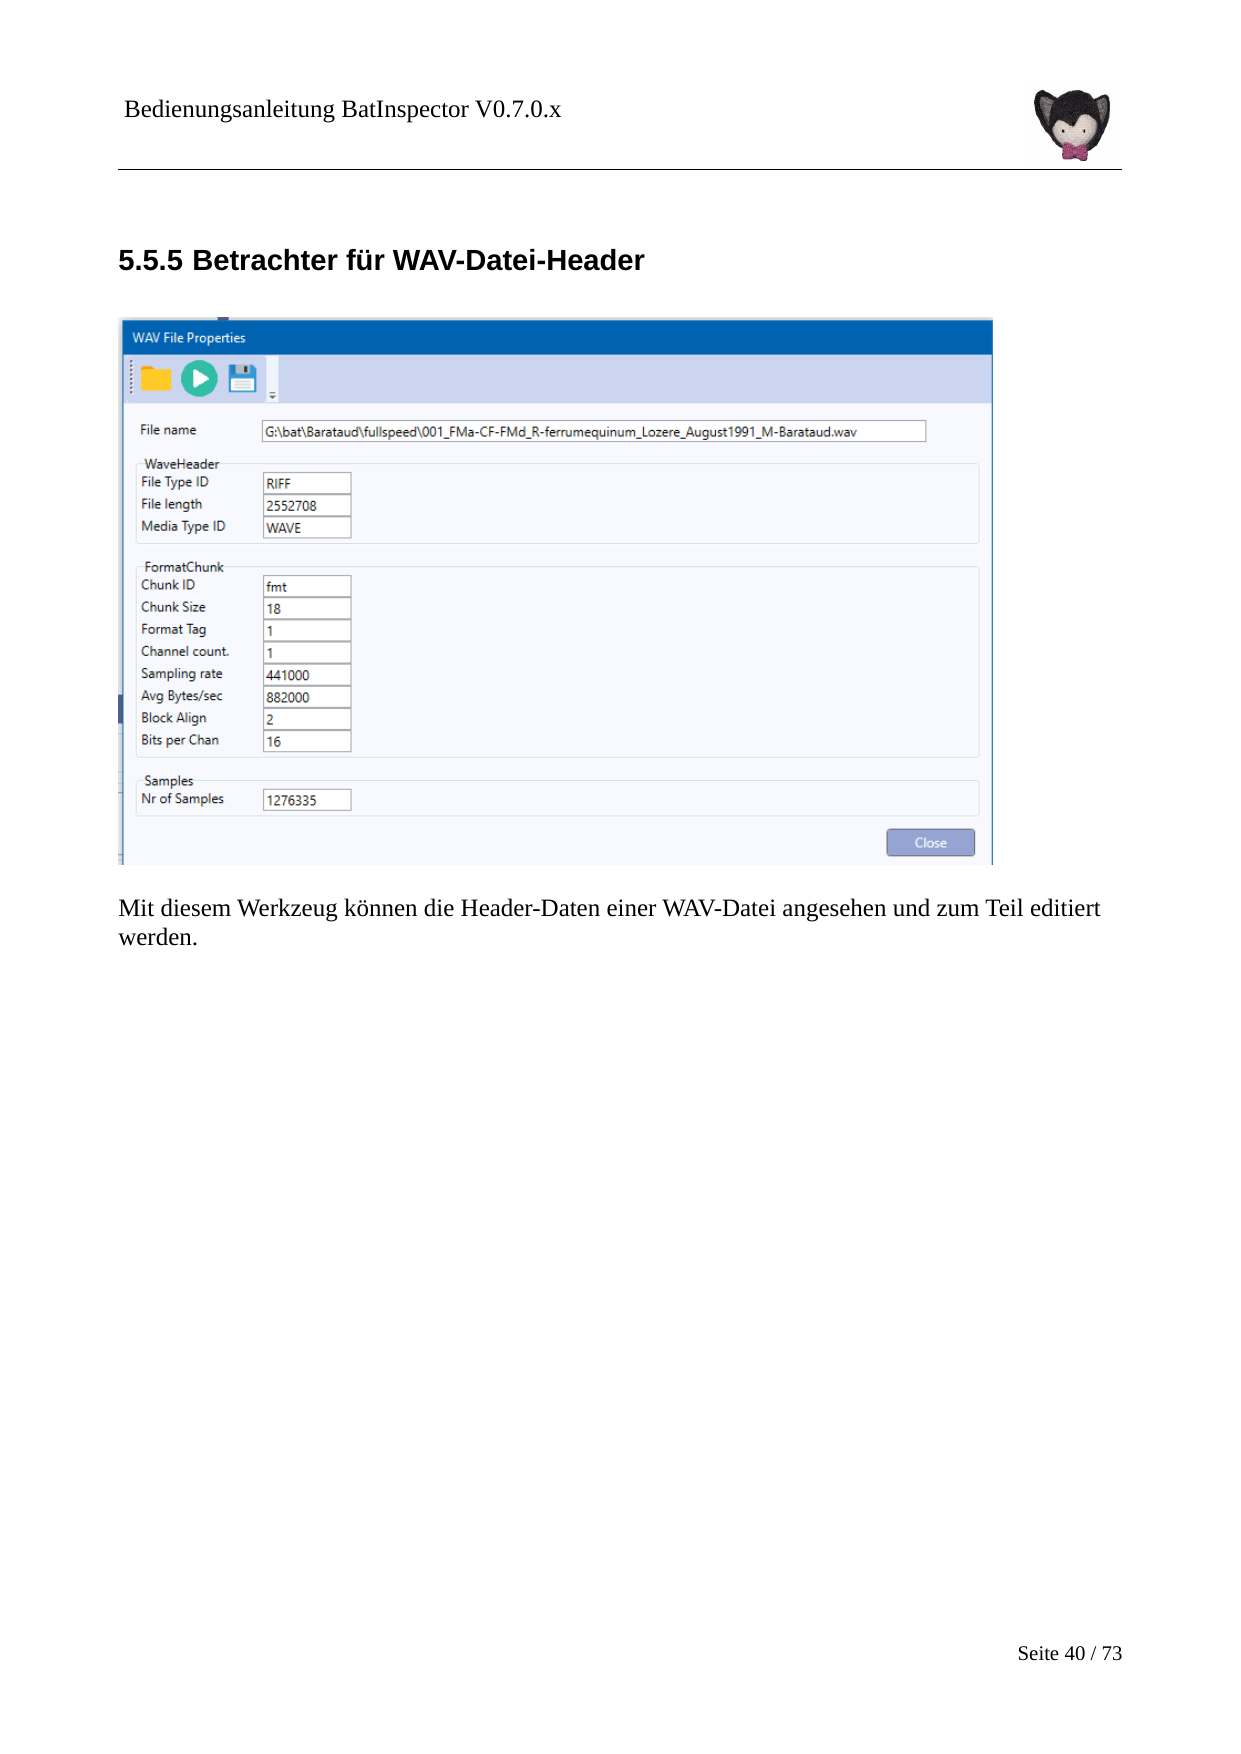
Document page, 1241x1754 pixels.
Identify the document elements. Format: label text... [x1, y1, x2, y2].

text Mit diesem Werkzeug können die Header-Daten einer WAV-Datei angesehen und zum Teil editiert werden. [118, 893, 1122, 951]
subtitle Betrachter für WAV-Datei-Header [118, 243, 1122, 276]
picture [1030, 80, 1119, 169]
picture [118, 317, 993, 865]
